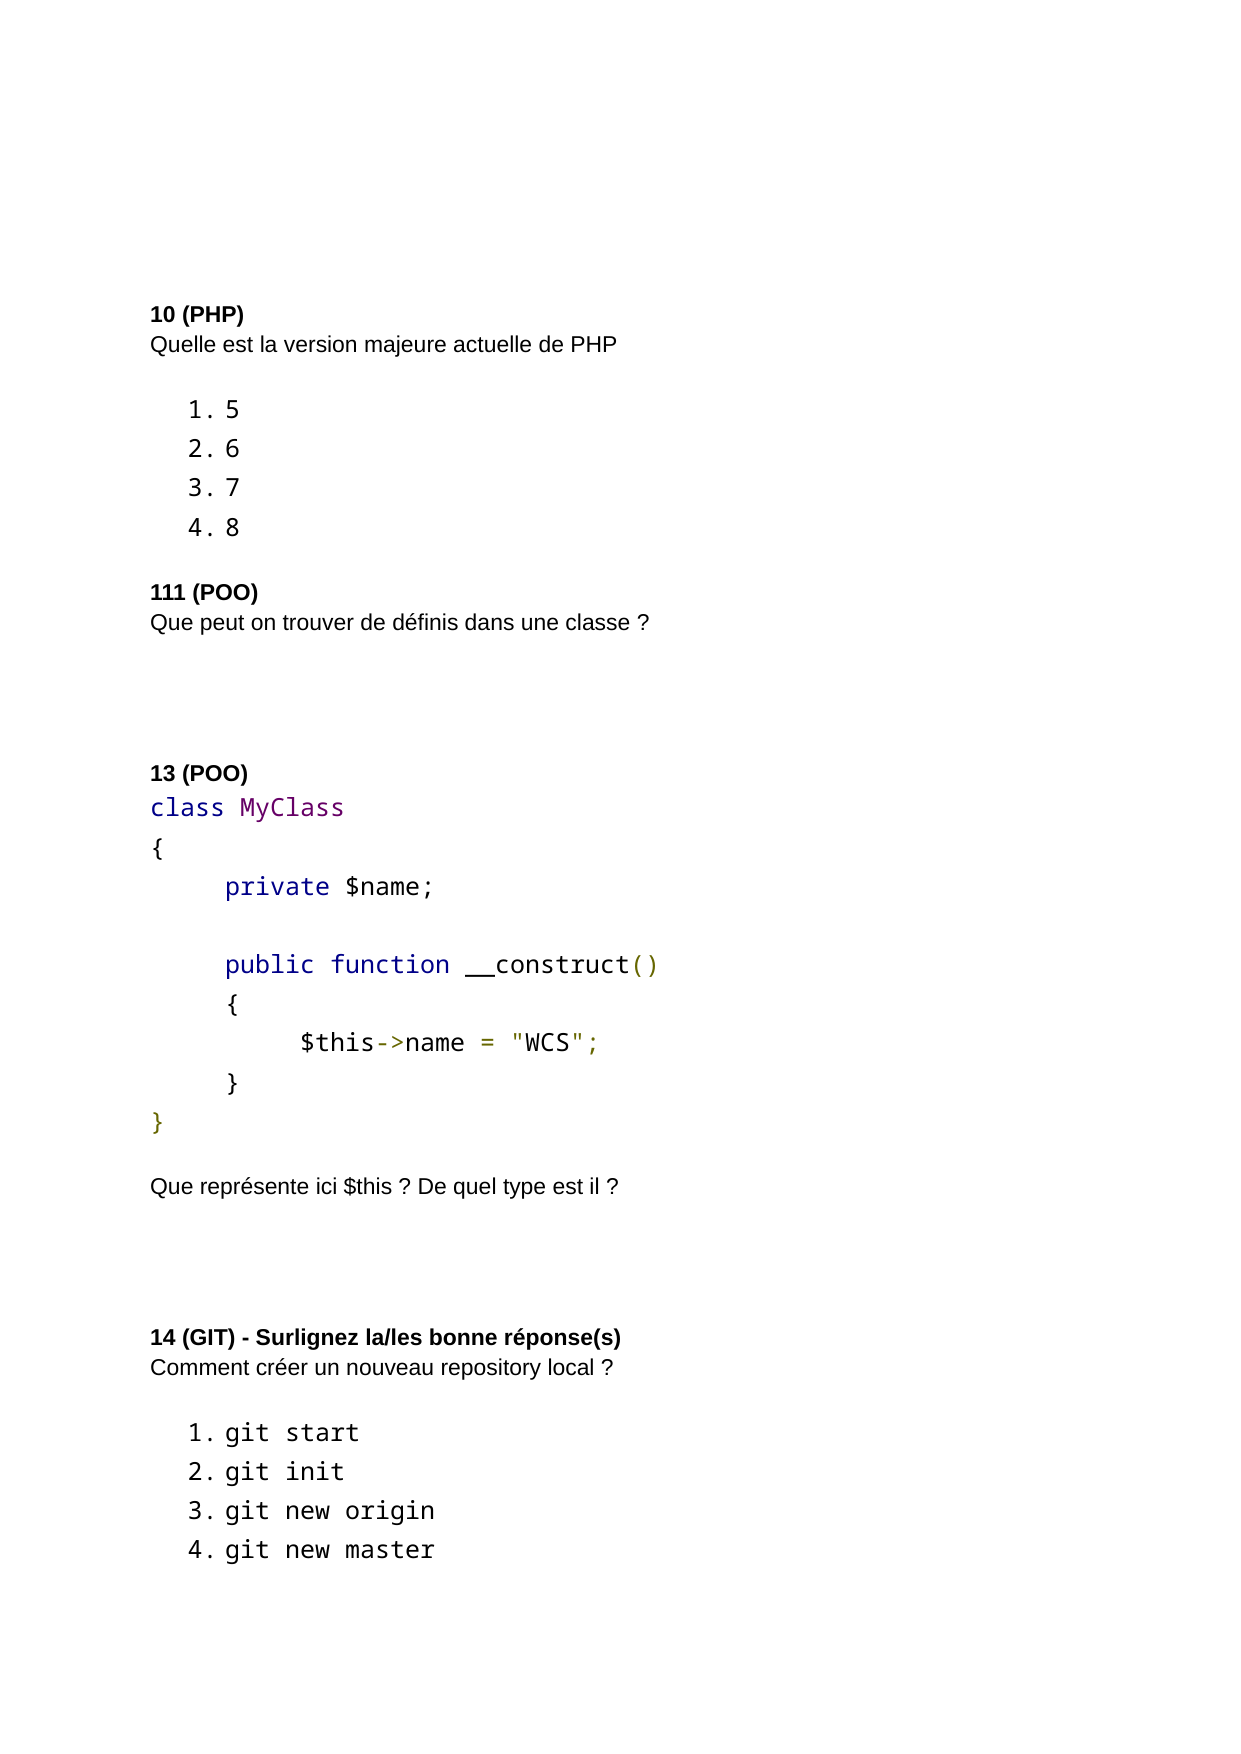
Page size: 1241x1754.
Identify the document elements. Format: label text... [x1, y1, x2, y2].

text Quelle est la version majeure actuelle de PHP [150, 331, 1090, 358]
text private $name; [150, 868, 1090, 902]
list git new origin [187, 1493, 1090, 1527]
text public function __construct() [150, 947, 1090, 981]
text { [150, 986, 1090, 1020]
text { [150, 829, 1090, 863]
text 14 (GIT) - Surlignez la/les bonne réponse(s) [150, 1324, 1090, 1350]
text Que peut on trouver de définis dans une classe ? [150, 609, 1090, 635]
list 8 [187, 509, 1090, 543]
list git start [187, 1414, 1090, 1448]
text Que représente ici $this ? De quel type est il ? [150, 1173, 1090, 1199]
text class MyClass [150, 790, 1090, 824]
text } [150, 1064, 1090, 1098]
text $this->name = "WCS"; [150, 1025, 1090, 1059]
list git init [187, 1453, 1090, 1488]
text 13 (POO) [150, 760, 1090, 786]
text Comment créer un nouveau repository local ? [150, 1354, 1090, 1380]
list 5 [187, 392, 1090, 426]
list 6 [187, 431, 1090, 465]
list git new master [187, 1532, 1090, 1566]
list 7 [187, 470, 1090, 504]
text } [150, 1103, 1090, 1137]
text 111 (POO) [150, 578, 1090, 605]
text 10 (PHP) [150, 301, 1090, 327]
